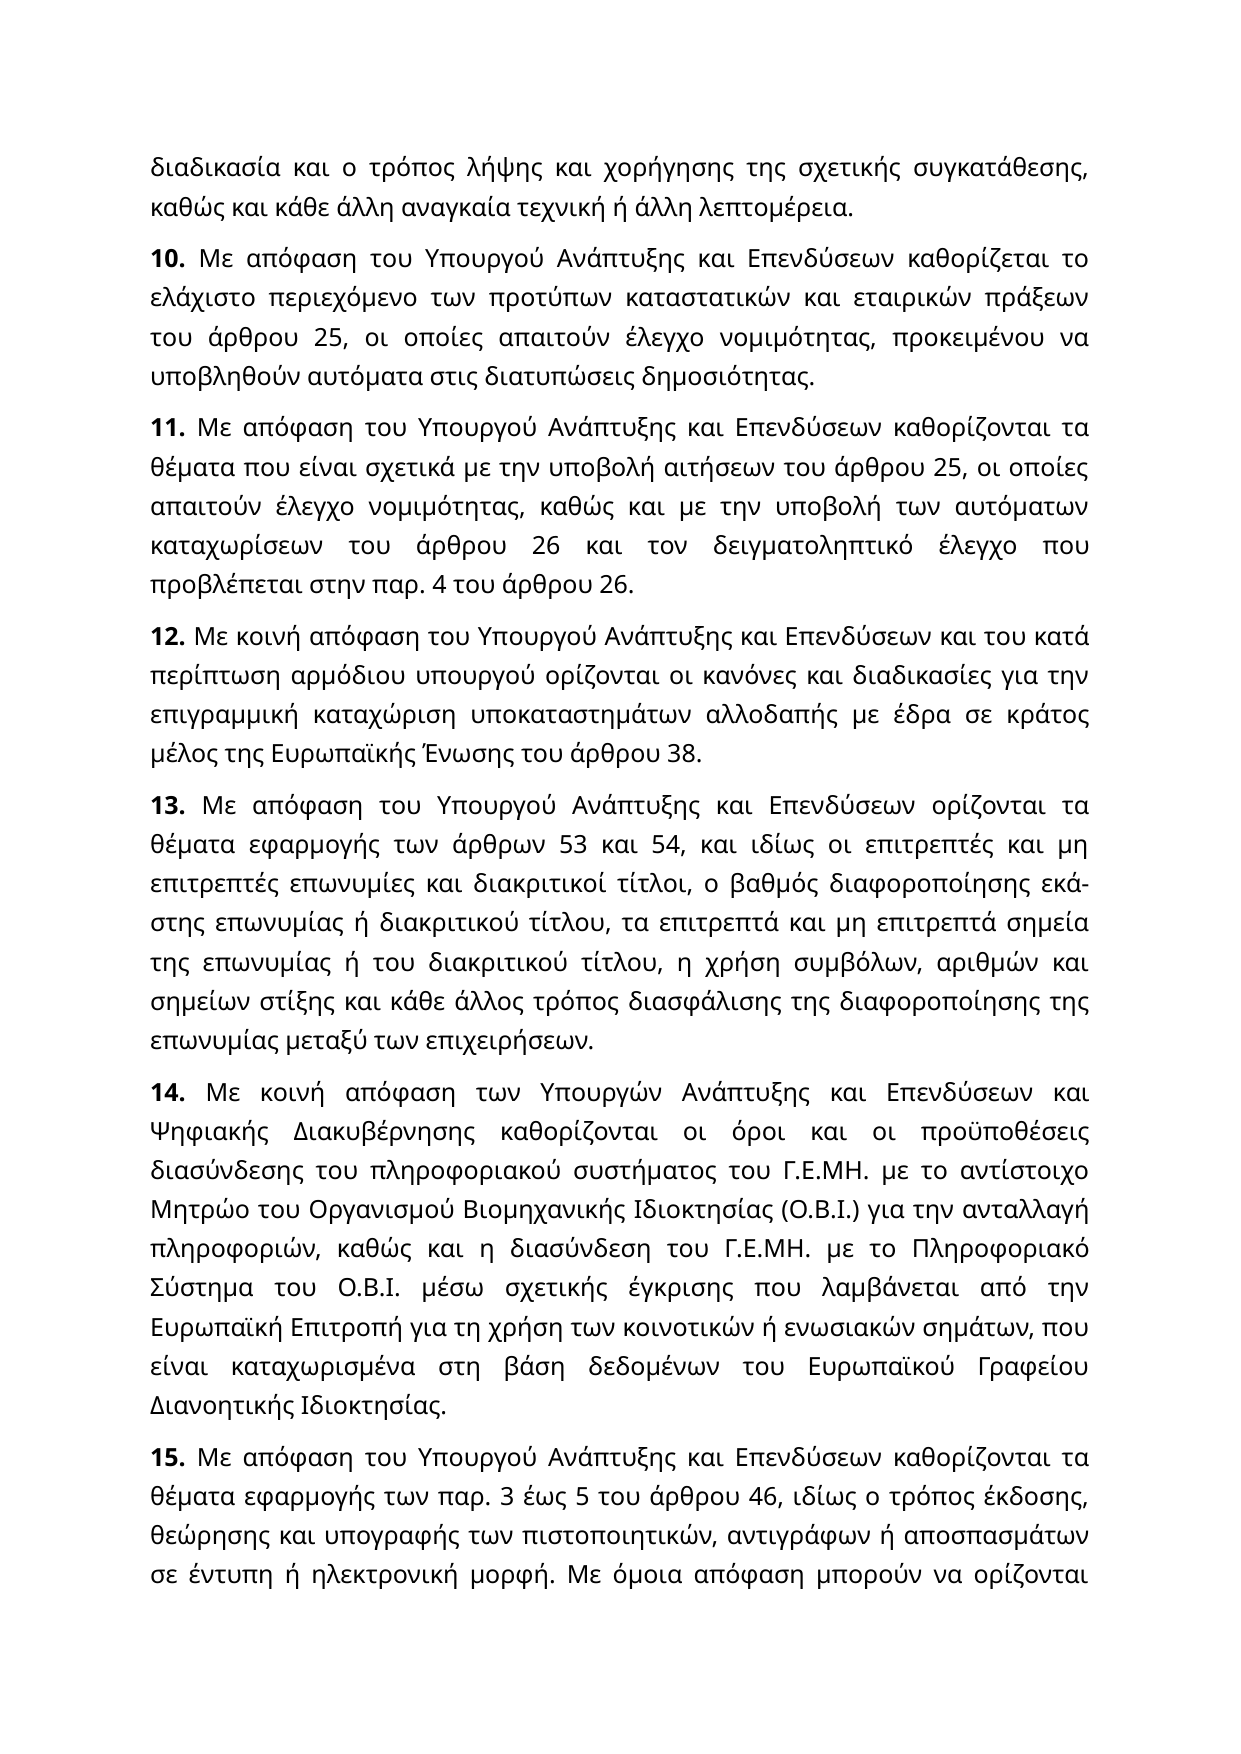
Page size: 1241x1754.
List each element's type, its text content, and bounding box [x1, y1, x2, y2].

text διαδικασία και ο τρόπος λήψης και χορήγησης της σχετικής συγκατάθεσης, καθώς και κάθε άλλη αναγκαία τεχνική ή άλλη λεπτομέρεια. [150, 150, 1090, 223]
text 10. Με απόφαση του Υπουργού Ανάπτυξης και Επενδύσεων καθορίζεται το ελάχιστο περιεχόμενο των προτύπων καταστατικών και εταιρικών πράξεων του άρθρου 25, οι οποίες απαιτούν έλεγχο νομιμότητας, προκειμένου να υποβληθούν αυτόματα στις διατυπώσεις δημοσιότητας. [150, 241, 1090, 392]
text 14. Με κοινή απόφαση των Υπουργών Ανάπτυξης και Επενδύσεων και Ψηφιακής Διακυβέρνησης καθορίζονται οι όροι και οι προϋποθέσεις διασύνδεσης του πληροφοριακού συστήματος του Γ.Ε.ΜΗ. με το αντίστοιχο Μητρώο του Οργανισμού Βιομηχανικής Ιδιοκτησίας (Ο.Β.Ι.) για την ανταλλαγή πληροφοριών, καθώς και η διασύνδεση του Γ.Ε.ΜΗ. με το Πληροφοριακό Σύστημα του Ο.Β.Ι. μέσω σχετικής έγκρισης που λαμβάνεται από την Ευρωπαϊκή Επιτροπή για τη χρήση των κοινοτικών ή ενωσιακών σημάτων, που είναι καταχωρισμένα στη βάση δεδομένων του Ευρωπαϊκού Γραφείου Διανοητικής Ιδιοκτησίας. [150, 1074, 1090, 1422]
text 12. Με κοινή απόφαση του Υπουργού Ανάπτυξης και Επενδύσεων και του κατά περίπτωση αρμόδιου υπουργού ορίζονται οι κανόνες και διαδικασίες για την επιγραμμική καταχώριση υποκαταστημάτων αλλοδαπής με έδρα σε κράτος μέλος της Ευρωπαϊκής Ένωσης του άρθρου 38. [150, 618, 1090, 770]
text 11. Με απόφαση του Υπουργού Ανάπτυξης και Επενδύσεων καθορίζονται τα θέματα που είναι σχετικά με την υποβολή αιτήσεων του άρθρου 25, οι οποίες απαιτούν έλεγχο νομιμότητας, καθώς και με την υποβολή των αυτόματων καταχωρίσεων του άρθρου 26 και τον δειγματοληπτικό έλεγχο που προβλέπεται στην παρ. 4 του άρθρου 26. [150, 410, 1090, 601]
text 15. Με απόφαση του Υπουργού Ανάπτυξης και Επενδύσεων καθορίζονται τα θέματα εφαρμογής των παρ. 3 έως 5 του άρθρου 46, ιδίως ο τρόπος έκδοσης, θεώρησης και υπογραφής των πιστοποιητικών, αντιγράφων ή αποσπασμάτων σε έντυπη ή ηλεκτρονική μορφή. Με όμοια απόφαση μπορούν να ορίζονται [150, 1439, 1090, 1591]
text 13. Με απόφαση του Υπουργού Ανάπτυξης και Επενδύσεων ορίζονται τα θέματα εφαρμογής των άρθρων 53 και 54, και ιδίως οι επιτρεπτές και μη επιτρεπτές επωνυμίες και διακριτικοί τίτλοι, ο βαθμός διαφοροποίησης εκά- στης επωνυμίας ή διακριτικού τίτλου, τα επιτρεπτά και μη επιτρεπτά σημεία της επωνυμίας ή του διακριτικού τίτλου, η χρήση συμβόλων, αριθμών και σημείων στίξης και κάθε άλλος τρόπος διασφάλισης της διαφοροποίησης της επωνυμίας μεταξύ των επιχειρήσεων. [150, 787, 1090, 1057]
